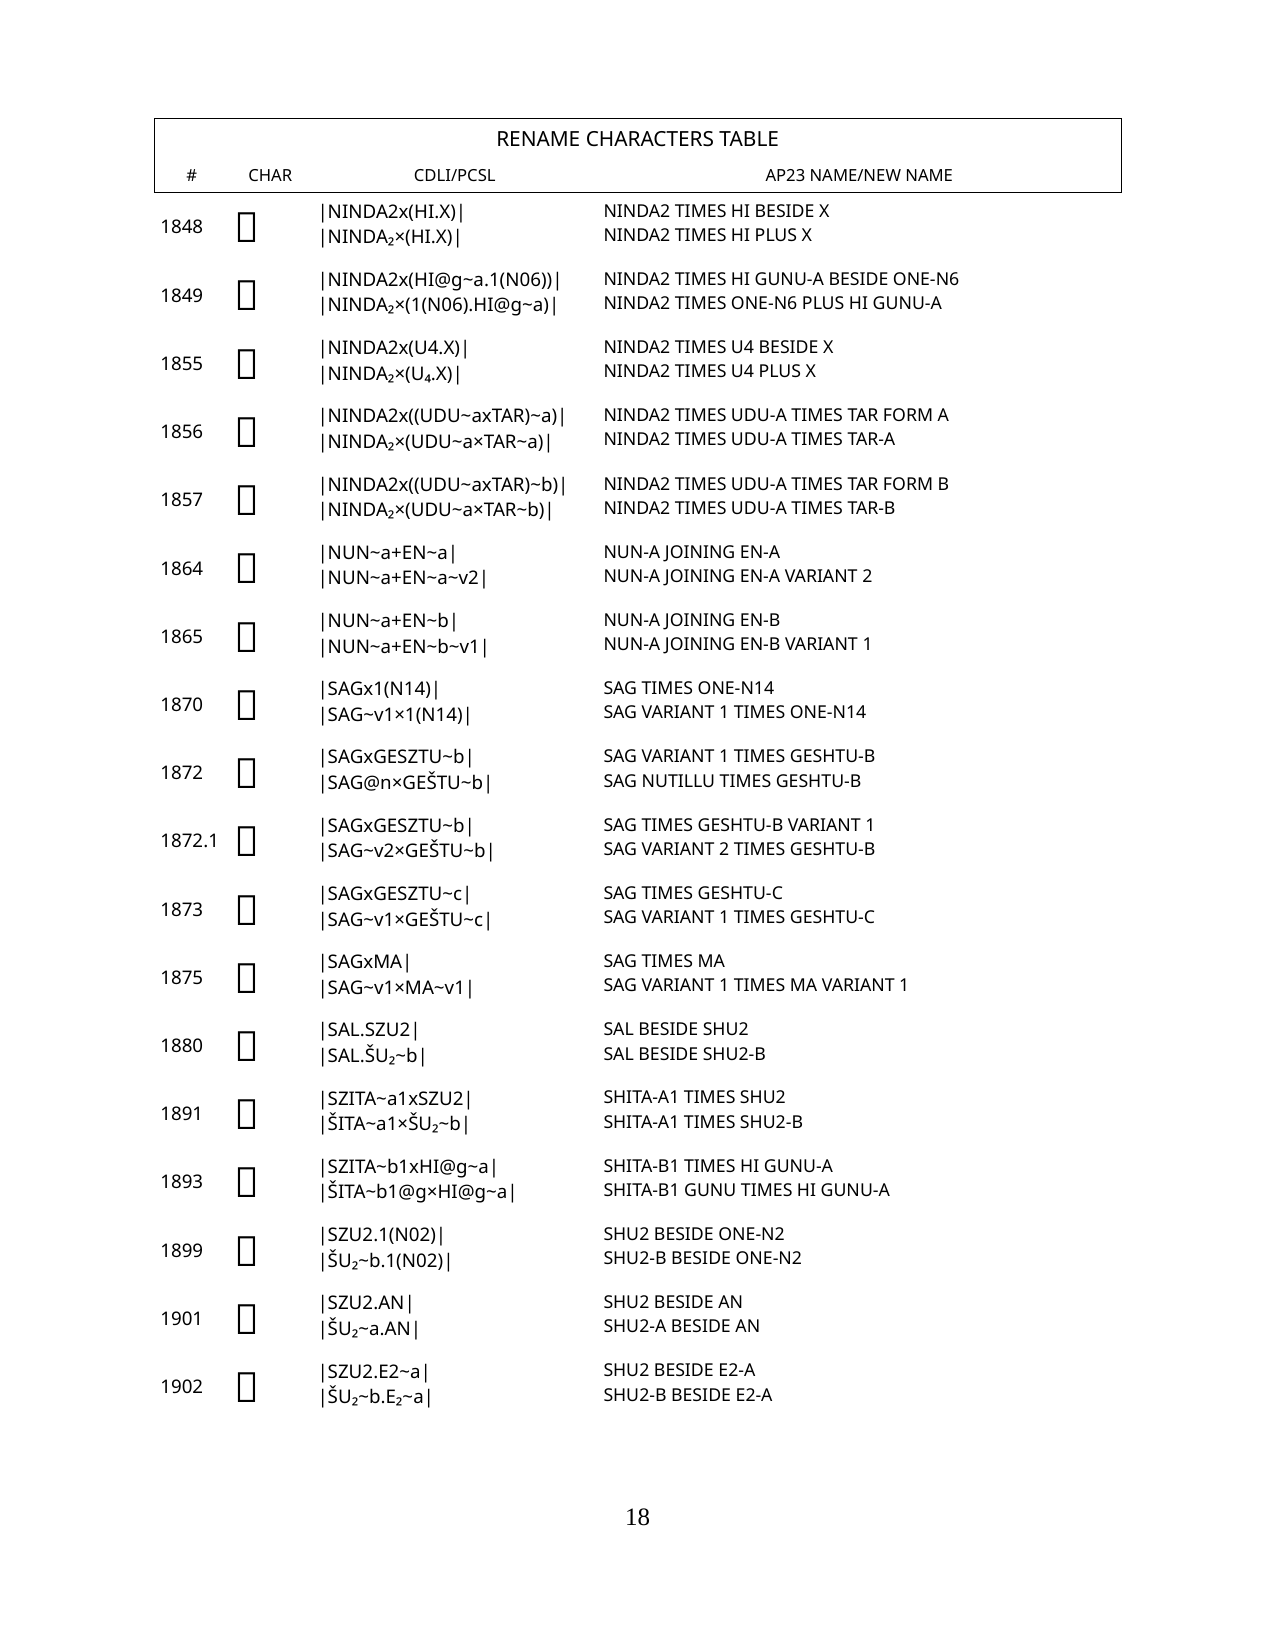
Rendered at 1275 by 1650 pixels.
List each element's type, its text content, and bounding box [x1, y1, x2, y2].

table_cell 1899 [155, 1216, 228, 1284]
table_cell |SAGxGESZTU~c| |SAG~v1×GEŠTU~c| [312, 875, 597, 943]
table_cell NINDA2 TIMES UDU-A TIMES TAR FORM A NINDA2 TIMES UDU-A TIMES TAR-A [598, 397, 1121, 465]
table_cell 𒷢 [228, 943, 312, 1011]
table_cell 𒷻 [228, 1216, 312, 1284]
table_cell 1856 [155, 397, 228, 465]
table_cell NINDA2 TIMES HI GUNU-A BESIDE ONE-N6 NINDA2 TIMES ONE-N6 PLUS HI GUNU-A [598, 261, 1121, 329]
table_cell 𒷏 [228, 465, 312, 533]
table_cell 1870 [155, 670, 228, 738]
table_cell 𒷾 [228, 1352, 312, 1420]
table_cell 1875 [155, 943, 228, 1011]
table_cell 1848 [155, 193, 228, 261]
table_cell AP23 NAME/NEW NAME [598, 158, 1121, 192]
table_cell 𒷽 [228, 1284, 312, 1352]
table_cell |SZU2.E2~a| |ŠU₂~b.E₂~a| [312, 1352, 597, 1420]
table_cell SAG TIMES MA SAG VARIANT 1 TIMES MA VARIANT 1 [598, 943, 1121, 1011]
table_cell |SAGx1(N14)| |SAG~v1×1(N14)| [312, 670, 597, 738]
table_cell |SAGxGESZTU~b| |SAG~v2×GEŠTU~b| [312, 806, 597, 874]
table_cell 𒷟 [228, 806, 312, 874]
table_cell SHU2 BESIDE E2-A SHU2-B BESIDE E2-A [598, 1352, 1121, 1420]
table_cell CDLI/PCSL [312, 158, 597, 192]
table_cell 𒷞 [228, 738, 312, 806]
table_cell # [155, 158, 228, 192]
table_cell |NINDA2x(HI@g~a.1(N06))| |NINDA₂×(1(N06).HI@g~a)| [312, 261, 597, 329]
table_cell 1891 [155, 1079, 228, 1147]
table_cell |SZITA~b1xHI@g~a| |ŠITA~b1@g×HI@g~a| [312, 1148, 597, 1216]
table_cell 𒷎 [228, 397, 312, 465]
table_cell |SAGxGESZTU~b| |SAG@n×GEŠTU~b| [312, 738, 597, 806]
table_cell 𒷵 [228, 1148, 312, 1216]
table_cell 1872 [155, 738, 228, 806]
table_cell 𒷳 [228, 1079, 312, 1147]
table_cell 1873 [155, 875, 228, 943]
table_cell |NUN~a+EN~a| |NUN~a+EN~a~v2| [312, 534, 597, 602]
table_cell 1901 [155, 1284, 228, 1352]
table_cell NINDA2 TIMES U4 BESIDE X NINDA2 TIMES U4 PLUS X [598, 329, 1121, 397]
table_cell SHITA-B1 TIMES HI GUNU-A SHITA-B1 GUNU TIMES HI GUNU-A [598, 1148, 1121, 1216]
table_cell 1880 [155, 1011, 228, 1079]
table_cell 𒷜 [228, 670, 312, 738]
table_cell SAG TIMES GESHTU-B VARIANT 1 SAG VARIANT 2 TIMES GESHTU-B [598, 806, 1121, 874]
table_cell 1872.1 [155, 806, 228, 874]
table_cell 𒷍 [228, 329, 312, 397]
table_cell 𒷧 [228, 1011, 312, 1079]
table_cell NUN-A JOINING EN-A NUN-A JOINING EN-A VARIANT 2 [598, 534, 1121, 602]
table_cell |SAL.SZU2| |SAL.ŠU₂~b| [312, 1011, 597, 1079]
table_cell SAG TIMES ONE-N14 SAG VARIANT 1 TIMES ONE-N14 [598, 670, 1121, 738]
table_cell |NINDA2x(U4.X)| |NINDA₂×(U₄.X)| [312, 329, 597, 397]
table_cell |NINDA2x(HI.X)| |NINDA₂×(HI.X)| [312, 193, 597, 261]
table_cell 1857 [155, 465, 228, 533]
table_cell |SZU2.AN| |ŠU₂~a.AN| [312, 1284, 597, 1352]
table_cell 1849 [155, 261, 228, 329]
table_cell |NINDA2x((UDU~axTAR)~a)| |NINDA₂×(UDU~a×TAR~a)| [312, 397, 597, 465]
table_cell SAG TIMES GESHTU-C SAG VARIANT 1 TIMES GESHTU-C [598, 875, 1121, 943]
table_cell CHAR [228, 158, 312, 192]
table_header RENAME CHARACTERS TABLE [155, 119, 1121, 158]
table_cell 1855 [155, 329, 228, 397]
table_cell 1902 [155, 1352, 228, 1420]
table_cell SHU2 BESIDE ONE-N2 SHU2-B BESIDE ONE-N2 [598, 1216, 1121, 1284]
table_cell |NUN~a+EN~b| |NUN~a+EN~b~v1| [312, 602, 597, 670]
table_cell SHITA-A1 TIMES SHU2 SHITA-A1 TIMES SHU2-B [598, 1079, 1121, 1147]
table_cell |SAGxMA| |SAG~v1×MA~v1| [312, 943, 597, 1011]
table_cell NINDA2 TIMES UDU-A TIMES TAR FORM B NINDA2 TIMES UDU-A TIMES TAR-B [598, 465, 1121, 533]
table_cell 𒷆 [228, 193, 312, 261]
table_cell SAG VARIANT 1 TIMES GESHTU-B SAG NUTILLU TIMES GESHTU-B [598, 738, 1121, 806]
table_cell SHU2 BESIDE AN SHU2-A BESIDE AN [598, 1284, 1121, 1352]
table_cell NINDA2 TIMES HI BESIDE X NINDA2 TIMES HI PLUS X [598, 193, 1121, 261]
table_cell 𒷠 [228, 875, 312, 943]
table_cell 𒷗 [228, 602, 312, 670]
table_cell 𒷖 [228, 534, 312, 602]
table_cell NUN-A JOINING EN-B NUN-A JOINING EN-B VARIANT 1 [598, 602, 1121, 670]
table_cell 1864 [155, 534, 228, 602]
table_cell 1893 [155, 1148, 228, 1216]
table_cell |SZITA~a1xSZU2| |ŠITA~a1×ŠU₂~b| [312, 1079, 597, 1147]
table_cell |NINDA2x((UDU~axTAR)~b)| |NINDA₂×(UDU~a×TAR~b)| [312, 465, 597, 533]
table_cell SAL BESIDE SHU2 SAL BESIDE SHU2-B [598, 1011, 1121, 1079]
table_cell 𒷇 [228, 261, 312, 329]
table_cell |SZU2.1(N02)| |ŠU₂~b.1(N02)| [312, 1216, 597, 1284]
table_cell 1865 [155, 602, 228, 670]
